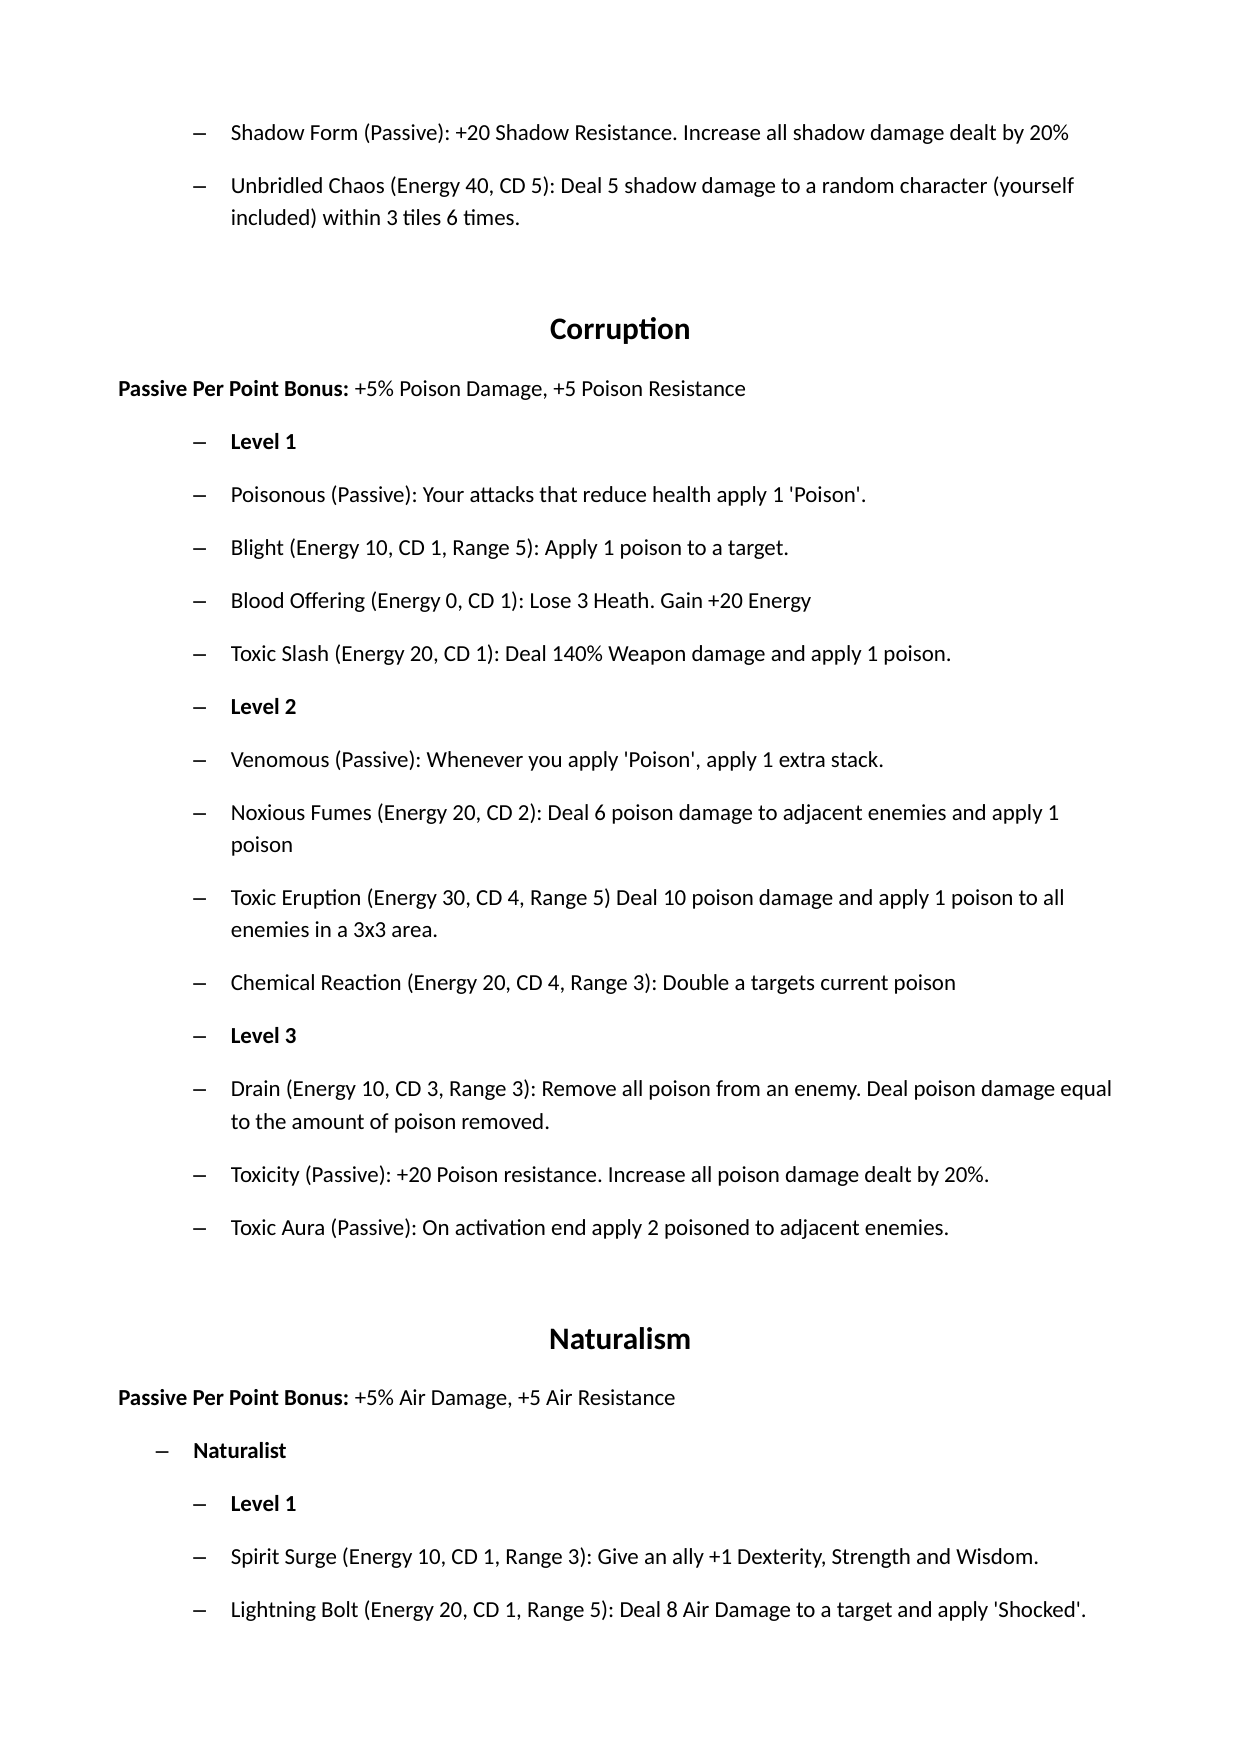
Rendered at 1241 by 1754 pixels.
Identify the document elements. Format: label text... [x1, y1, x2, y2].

list Shadow Form (Passive): +20 Shadow Resistance. Increase all shadow damage dealt by 20% [193, 118, 1122, 146]
list Toxicity (Passive): +20 Poison resistance. Increase all poison damage dealt by 20%. [193, 1160, 1122, 1188]
text Passive Per Point Bonus: +5% Air Damage, +5 Air Resistance [118, 1383, 1122, 1411]
list Toxic Aura (Passive): On activation end apply 2 poisoned to adjacent enemies. [193, 1213, 1122, 1241]
list Toxic Eruption (Energy 30, CD 4, Range 5) Deal 10 poison damage and apply 1 poison to all enemies in a 3x3 area. [193, 883, 1122, 943]
list Noxious Fumes (Energy 20, CD 2): Deal 6 poison damage to adjacent enemies and apply 1 poison [193, 798, 1122, 858]
list Level 1 [193, 1489, 1122, 1517]
list Toxic Slash (Energy 20, CD 1): Deal 140% Weapon damage and apply 1 poison. [193, 639, 1122, 667]
list Level 2 [193, 692, 1122, 720]
list Spirit Surge (Energy 10, CD 1, Range 3): Give an ally +1 Dexterity, Strength and Wisdom. [193, 1542, 1122, 1571]
list Level 1 [193, 427, 1122, 455]
list Naturalist [156, 1436, 1122, 1464]
list Drain (Energy 10, CD 3, Range 3): Remove all poison from an enemy. Deal poison damage equal to the amount of poison removed. [193, 1074, 1122, 1135]
list Chemical Reaction (Energy 20, CD 4, Range 3): Double a targets current poison [193, 968, 1122, 997]
list Blood Offering (Energy 0, CD 1): Lose 3 Heath. Gain +20 Energy [193, 586, 1122, 614]
list Venomous (Passive): Whenever you apply 'Poison', apply 1 extra stack. [193, 745, 1122, 773]
text Passive Per Point Bonus: +5% Poison Damage, +5 Poison Resistance [118, 374, 1122, 402]
list Lightning Bolt (Energy 20, CD 1, Range 5): Deal 8 Air Damage to a target and apply 'Shocked'. [193, 1596, 1122, 1623]
list Poisonous (Passive): Your attacks that reduce health apply 1 'Poison'. [193, 480, 1122, 508]
list Blight (Energy 10, CD 1, Range 5): Apply 1 poison to a target. [193, 533, 1122, 561]
text Naturalism [118, 1319, 1122, 1357]
list Level 3 [193, 1022, 1122, 1049]
list Unbridled Chaos (Energy 40, CD 5): Deal 5 shadow damage to a random character (yourself included) within 3 tiles 6 times. [193, 171, 1122, 231]
text Corruption [118, 309, 1122, 347]
